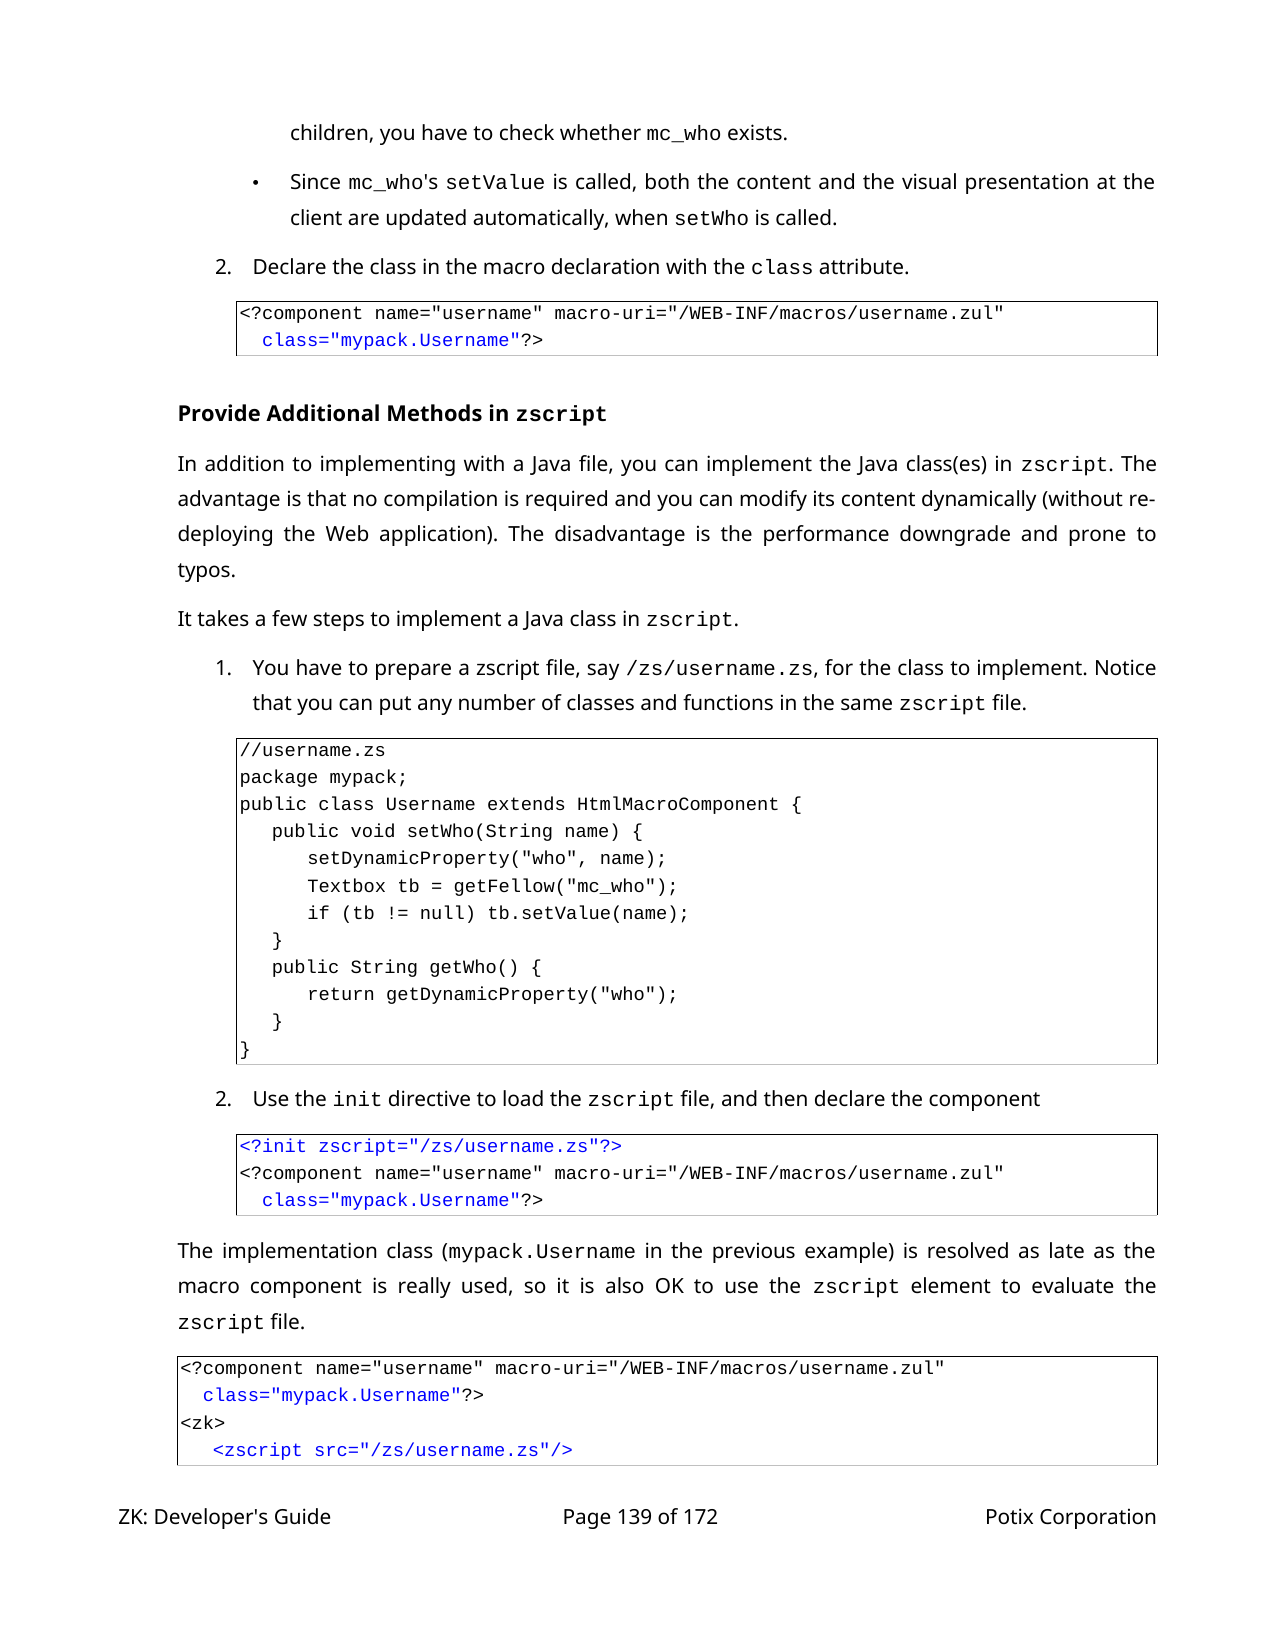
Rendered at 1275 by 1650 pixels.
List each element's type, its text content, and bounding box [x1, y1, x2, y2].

text package mypack; [237, 765, 1157, 789]
text if (tb != null) tb.setValue(name); [237, 901, 1157, 925]
text } [237, 928, 1157, 952]
text <zscript src="/zs/username.zs"/> [178, 1438, 1157, 1465]
list You have to prepare a zscript file, say /zs/username.zs, for the class to implement. Notice that you can put any number of classes and functions in the same zscript file. [215, 653, 1157, 717]
text return getDynamicProperty("who"); [237, 982, 1157, 1006]
text It takes a few steps to implement a Java class in zscript. [177, 604, 1157, 632]
list Since mc_who's setValue is called, both the content and the visual presentation at the client are updated automatically, when setWho is called. [252, 167, 1157, 231]
subtitle Provide Additional Methods in zscript [177, 398, 1157, 428]
text class="mypack.Username"?> [178, 1383, 1157, 1408]
text public class Username extends HtmlMacroComponent { [237, 792, 1157, 816]
text <zk> [178, 1411, 1157, 1435]
text public void setWho(String name) { [237, 819, 1157, 843]
text <?component name="username" macro-uri="/WEB-INF/macros/username.zul" [237, 302, 1157, 325]
text } [237, 1037, 1157, 1064]
text class="mypack.Username"?> [237, 328, 1157, 355]
text class="mypack.Username"?> [237, 1188, 1157, 1215]
text <?init zscript="/zs/username.zs"?> [237, 1135, 1157, 1158]
text //username.zs [237, 739, 1157, 762]
text public String getWho() { [237, 955, 1157, 979]
text <?component name="username" macro-uri="/WEB-INF/macros/username.zul" [237, 1161, 1157, 1185]
list Declare the class in the macro declaration with the class attribute. [215, 252, 1157, 281]
list children, you have to check whether mc_who exists. [252, 118, 1157, 147]
list Use the init directive to load the zscript file, and then declare the component [215, 1084, 1157, 1113]
text <?component name="username" macro-uri="/WEB-INF/macros/username.zul" [178, 1357, 1157, 1380]
text The implementation class (mypack.Username in the previous example) is resolved as late as the macro component is really used, so it is also OK to use the zscript element to evaluate the zscript file. [177, 1236, 1157, 1336]
text Textbox tb = getFellow("mc_who"); [237, 873, 1157, 898]
text In addition to implementing with a Java file, you can implement the Java class(es) in zscript. The advantage is that no compilation is required and you can modify its content dynamically (without re-deploying the Web application). The disadvantage is the performance downgrade and prone to typos. [177, 449, 1157, 583]
text setDynamicProperty("who", name); [237, 846, 1157, 871]
text } [237, 1009, 1157, 1034]
